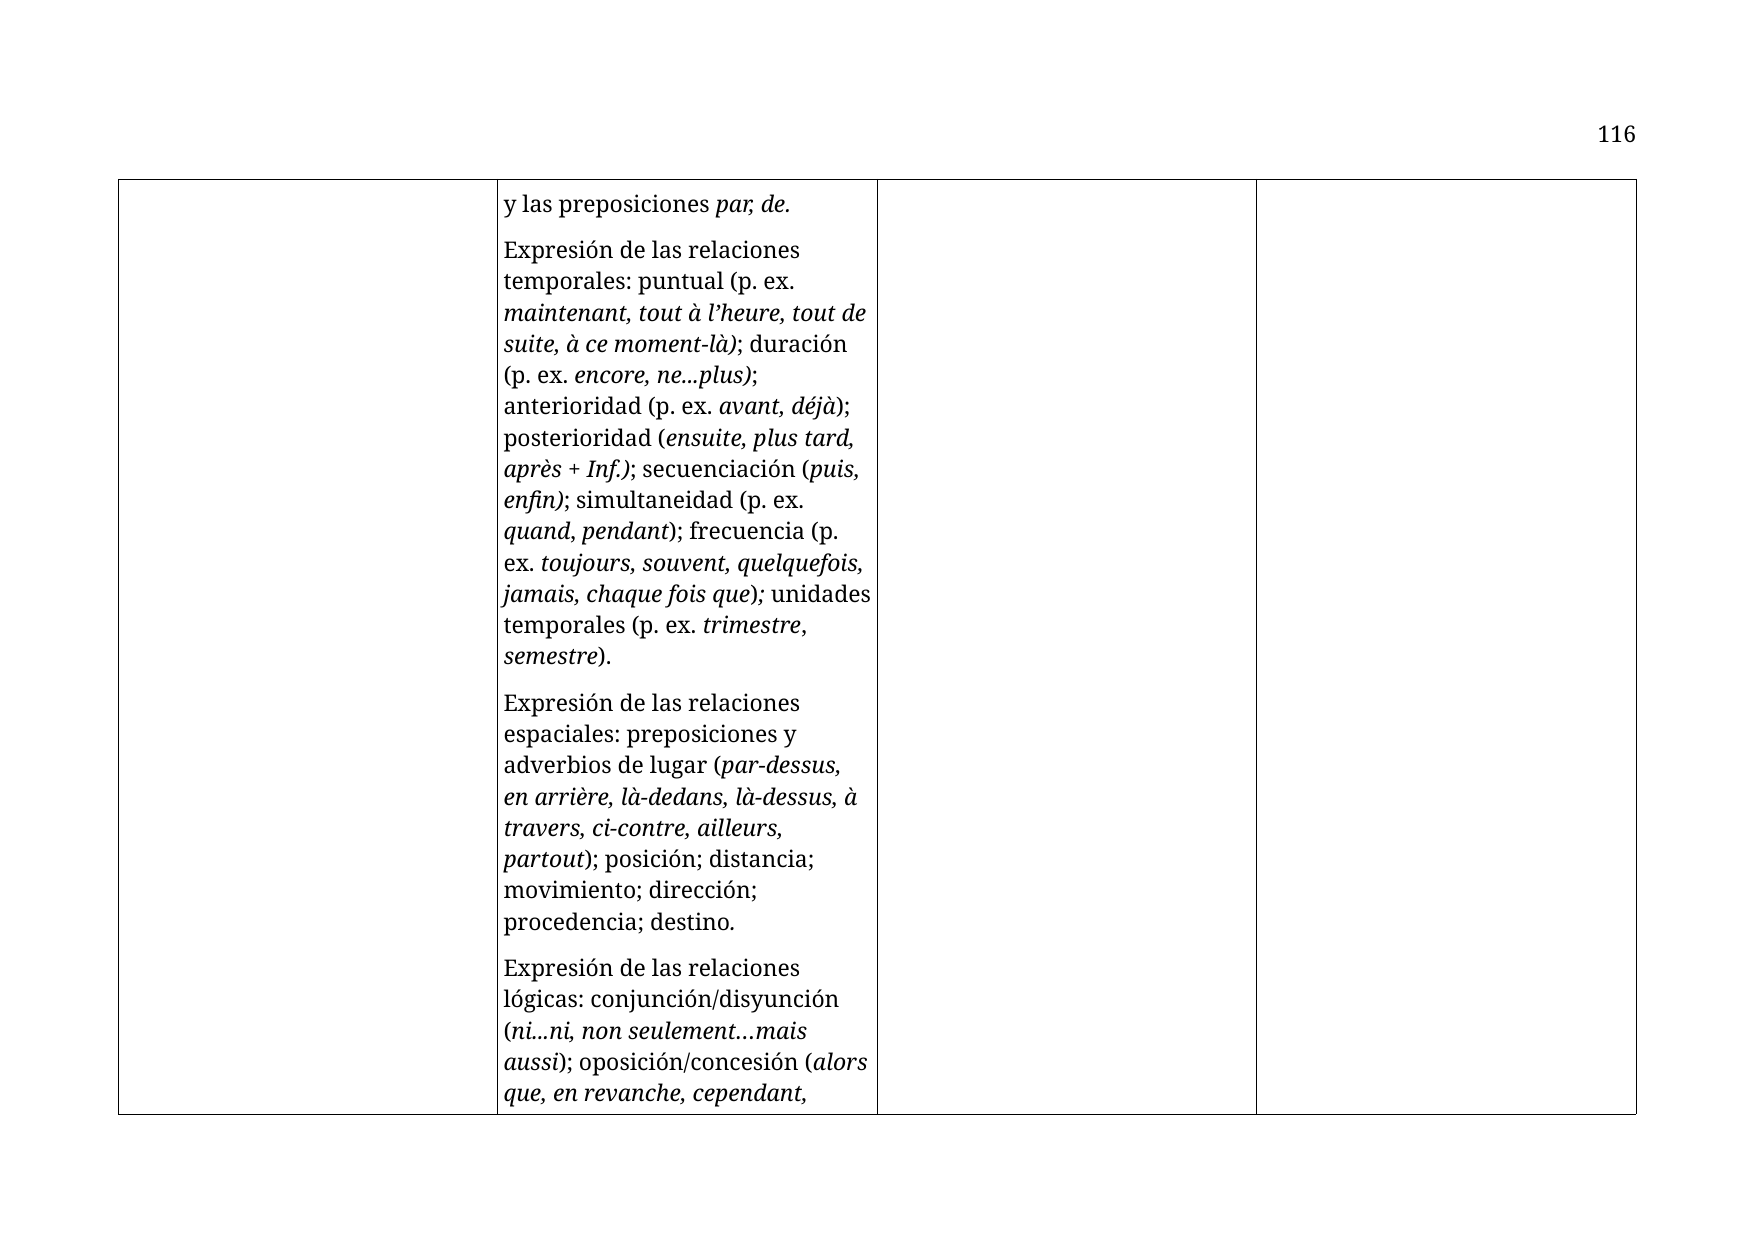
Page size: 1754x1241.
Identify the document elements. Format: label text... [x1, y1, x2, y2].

table_cell [1257, 180, 1636, 1114]
table_cell [878, 180, 1256, 1114]
table_cell [119, 180, 497, 1114]
table_cell y las preposiciones par, de. Expresión de las relaciones temporales: puntual (p. ex. maintenant, tout à l’heure, tout de suite, à ce moment-là); duración (p. ex. encore, ne...plus); anterioridad (p. ex. avant, déjà); posterioridad (ensuite, plus tard, après + Inf.); secuenciación (puis, enfin); simultaneidad (p. ex. quand, pendant); frecuencia (p. ex. toujours, souvent, quelquefois, jamais, chaque fois que); unidades temporales (p. ex. trimestre, semestre). Expresión de las relaciones espaciales: preposiciones y adverbios de lugar (par-dessus, en arrière, là-dedans, là-dessus, à travers, ci-contre, ailleurs, partout); posición; distancia; movimiento; dirección; procedencia; destino. Expresión de las relaciones lógicas: conjunción/disyunción (ni...ni, non seulement…mais aussi); oposición/concesión (alors que, en revanche, cependant, [498, 180, 877, 1114]
